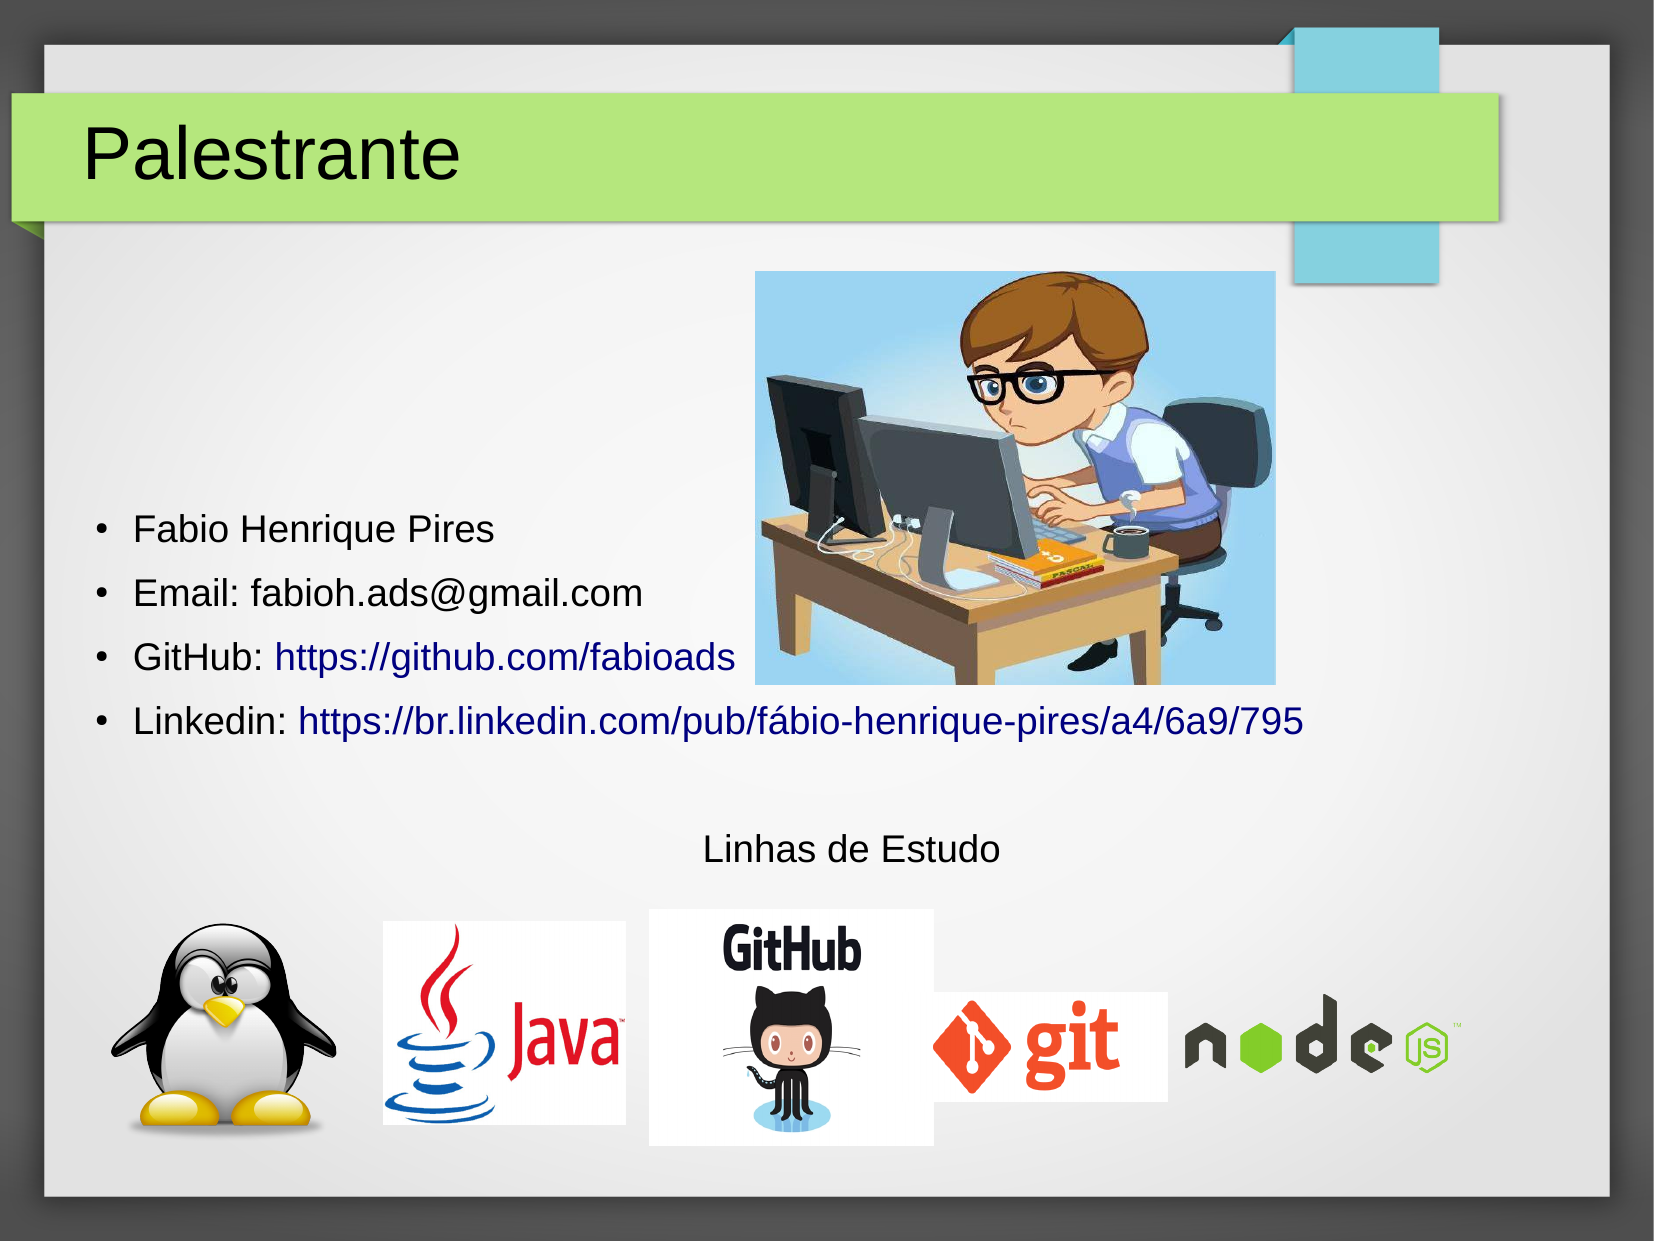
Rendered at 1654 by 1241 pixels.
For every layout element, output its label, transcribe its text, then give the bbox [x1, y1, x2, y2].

title Palestrante [82, 94, 1264, 213]
picture [0, 0, 1654, 1241]
list Fabio Henrique Pires Email: fabioh.ads@gmail.com GitHub: https://github.com/fabioads Linkedin: https://br.linkedin.com/pub/fábio-henrique-pires/a4/6a9/795 Linhas de Estudo [82, 507, 1571, 875]
